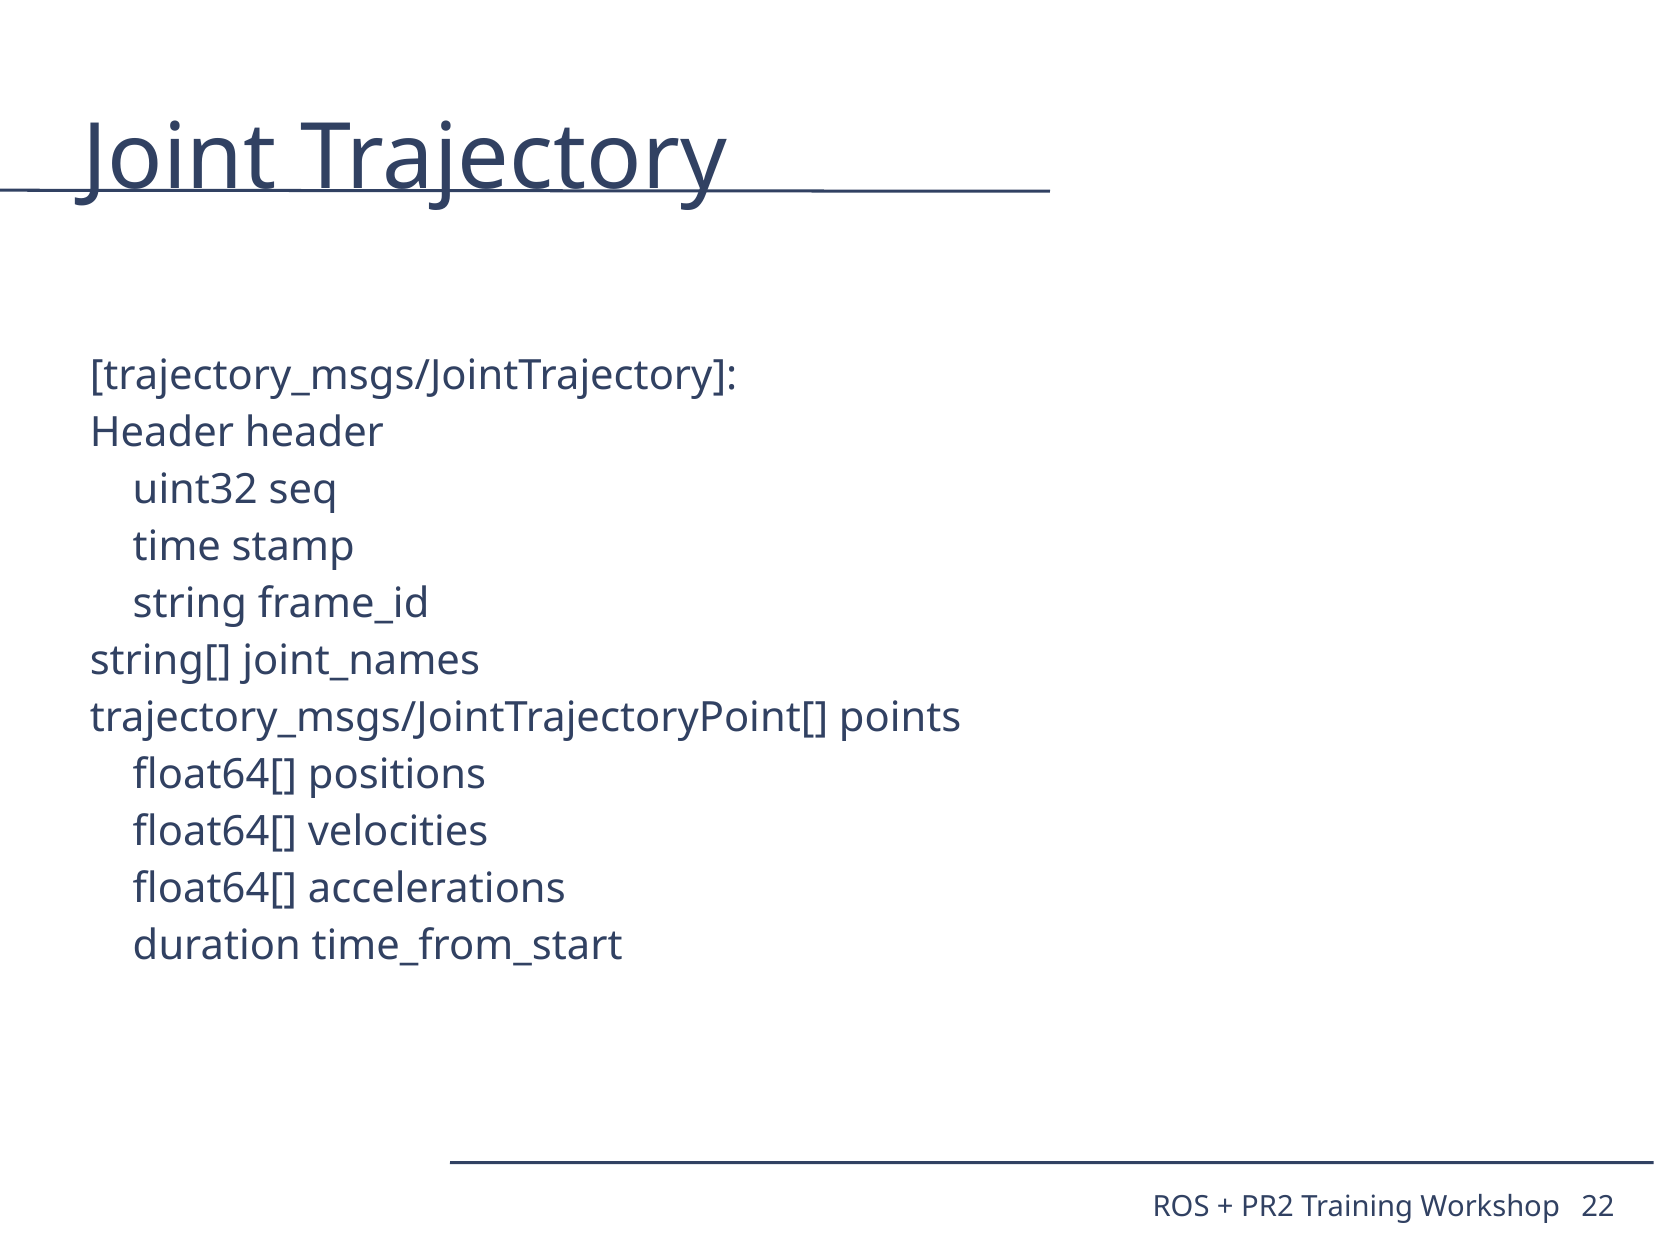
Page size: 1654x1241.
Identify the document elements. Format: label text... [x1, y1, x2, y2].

title Joint Trajectory [82, 49, 1571, 257]
text_box [trajectory_msgs/JointTrajectory]: Header header uint32 seq time stamp string frame_id string[] joint_names trajectory_msgs/JointTrajectoryPoint[] points float64[] positions float64[] velocities float64[] accelerations duration time_from_start [75, 337, 1201, 905]
text_box [221, 565, 1459, 636]
